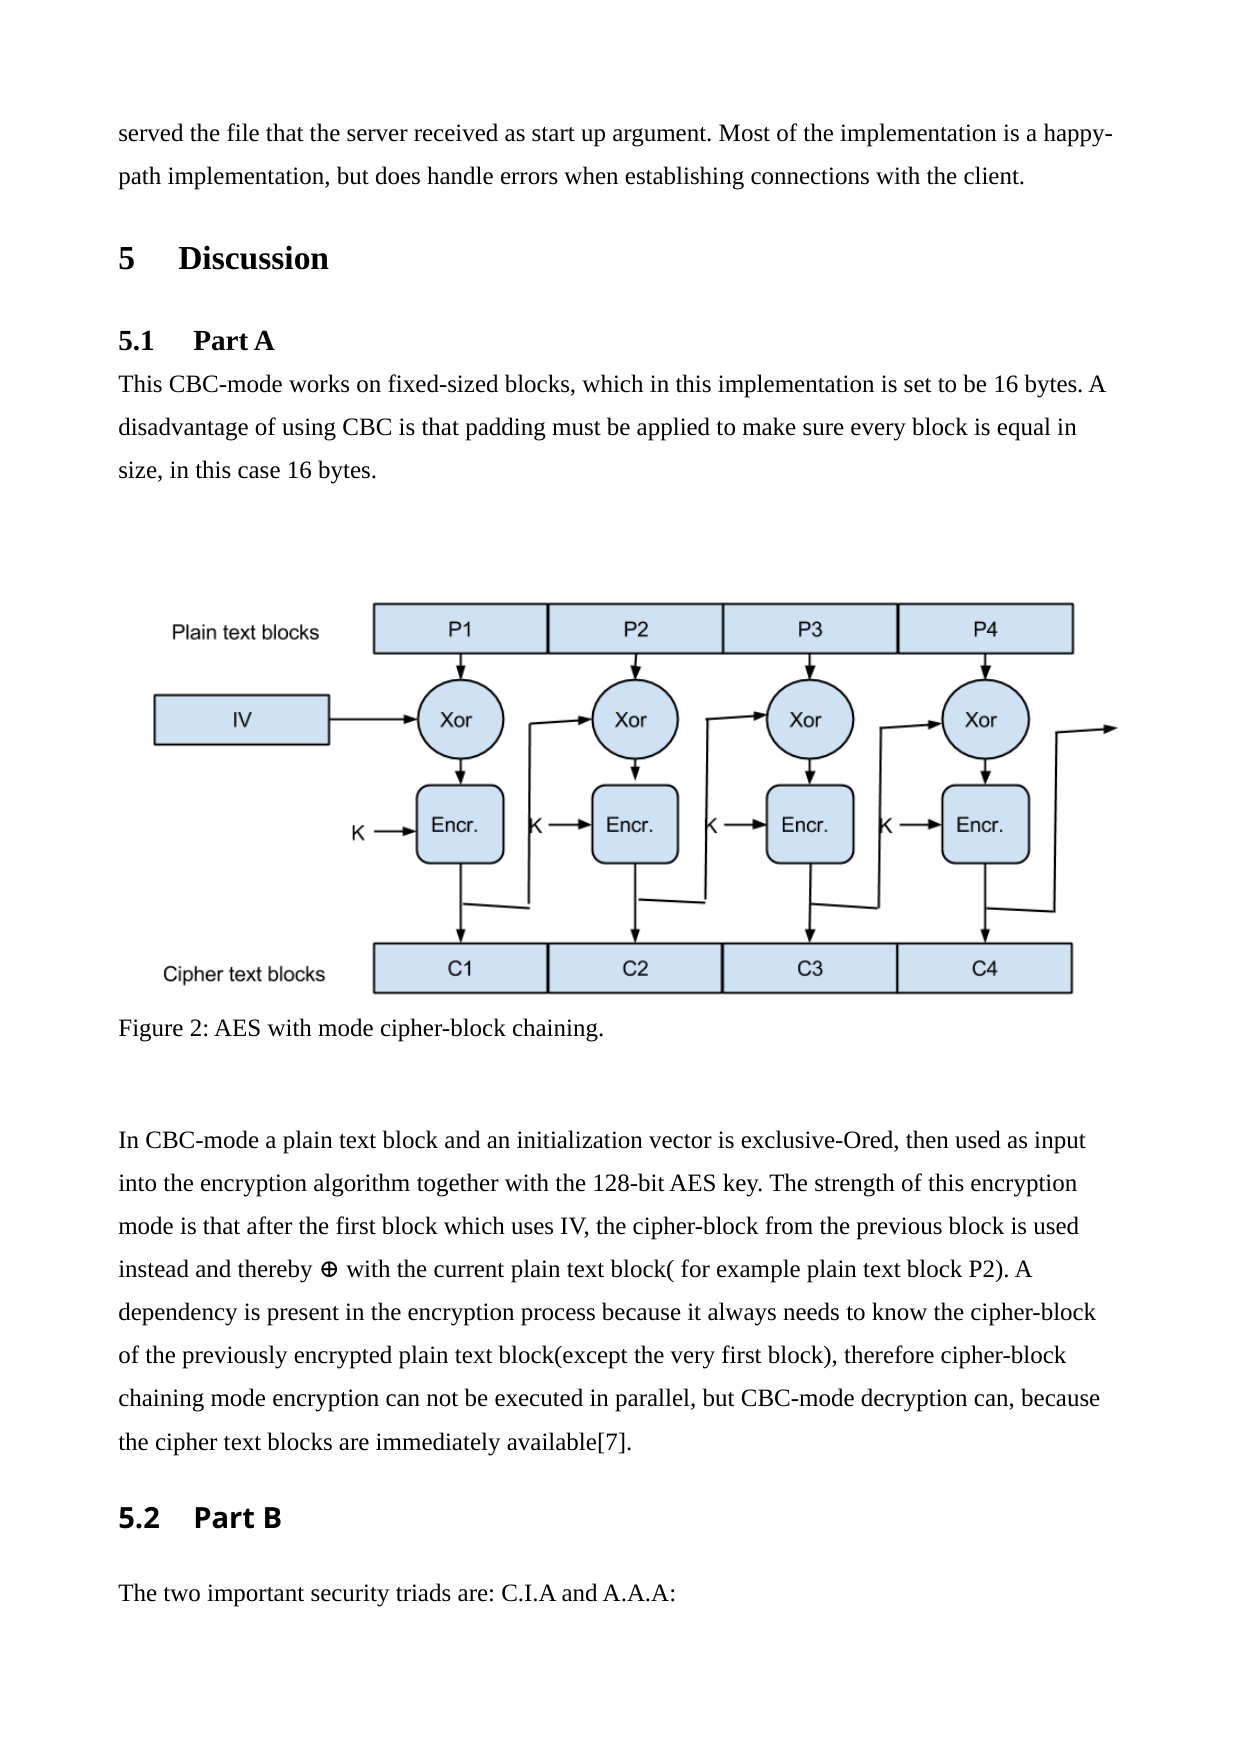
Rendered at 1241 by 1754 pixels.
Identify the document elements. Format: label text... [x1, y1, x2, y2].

text The two important security triads are: C.I.A and A.A.A: [118, 1578, 1122, 1607]
subtitle 5 Discussion [118, 238, 1122, 276]
subtitle 5.2 Part B [118, 1497, 1122, 1537]
text This CBC-mode works on fixed-sized blocks, which in this implementation is set to be 16 bytes. A disadvantage of using CBC is that padding must be applied to make sure every block is equal in size, in this case 16 bytes. [118, 369, 1122, 484]
picture [118, 566, 1123, 1000]
text In CBC-mode a plain text block and an initialization vector is exclusive-Ored, then used as input into the encryption algorithm together with the 128-bit AES key. The strength of this encryption mode is that after the first block which uses IV, the cipher-block from the previous block is used instead and thereby ⊕ with the current plain text block( for example plain text block P2). A dependency is present in the encryption process because it always needs to know the cipher-block of the previously encrypted plain text block(except the very first block), therefore cipher-block chaining mode encryption can not be executed in parallel, but CBC-mode decryption can, because the cipher text blocks are immediately available[7]. [118, 1125, 1122, 1455]
subtitle 5.1 Part A [118, 323, 1122, 356]
text Figure 2: AES with mode cipher-block chaining. [118, 1000, 1122, 1042]
text served the file that the server received as start up argument. Most of the implementation is a happy-path implementation, but does handle errors when establishing connections with the client. [118, 118, 1122, 190]
